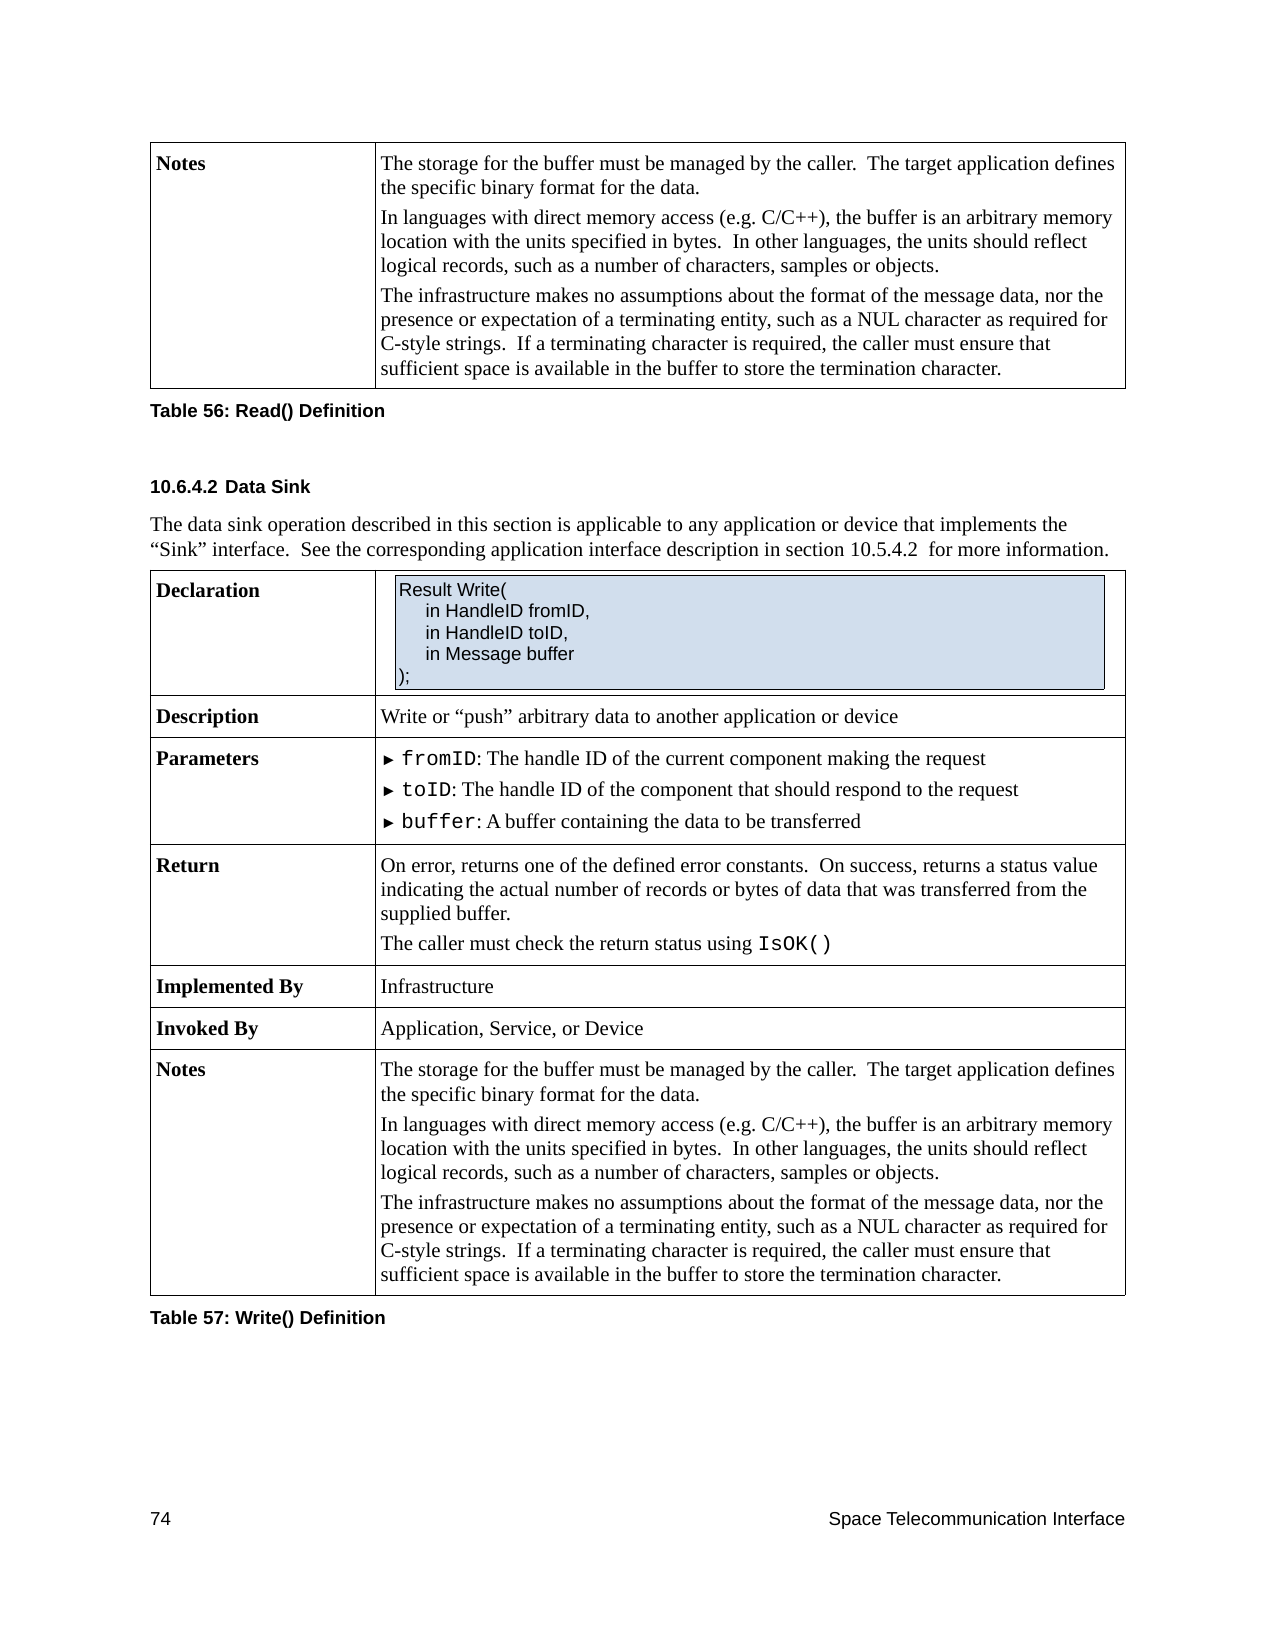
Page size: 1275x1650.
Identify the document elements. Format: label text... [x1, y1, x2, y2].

table_cell Description [151, 696, 375, 737]
text Table 57: Write() Definition [150, 1307, 1125, 1328]
text Table 56: Read() Definition [150, 400, 1125, 422]
table_cell Notes [151, 1050, 375, 1295]
table_cell On error, returns one of the defined error constants. On success, returns a status value indicating the actual number of records or bytes of data that was transferred from the supplied buffer. The caller must check the return status using IsOK() [376, 845, 1125, 965]
table_cell Return [151, 845, 375, 965]
table_cell Write or “push” arbitrary data to another application or device [376, 696, 1125, 737]
subtitle Data Sink [150, 476, 1125, 497]
table_cell Application, Service, or Device [376, 1008, 1125, 1048]
table_header Declaration [151, 571, 375, 695]
table_cell fromID: The handle ID of the current component making the request toID: The handle ID of the component that should respond to the request buffer: A buffer containing the data to be transferred [376, 738, 1125, 844]
table_cell The storage for the buffer must be managed by the caller. The target application defines the specific binary format for the data. In languages with direct memory access (e.g. C/C++), the buffer is an arbitrary memory location with the units specified in bytes. In other languages, the units should reflect logical records, such as a number of characters, samples or objects. The infrastructure makes no assumptions about the format of the message data, nor the presence or expectation of a terminating entity, such as a NUL character as required for C-style strings. If a terminating character is required, the caller must ensure that sufficient space is available in the buffer to store the termination character. [376, 1050, 1125, 1295]
table_header Result Write( in HandleID fromID, in HandleID toID, in Message buffer ); [376, 571, 1125, 695]
table_cell Parameters [151, 738, 375, 844]
table_cell Invoked By [151, 1008, 375, 1048]
table_cell Implemented By [151, 966, 375, 1007]
table_cell The storage for the buffer must be managed by the caller. The target application defines the specific binary format for the data. In languages with direct memory access (e.g. C/C++), the buffer is an arbitrary memory location with the units specified in bytes. In other languages, the units should reflect logical records, such as a number of characters, samples or objects. The infrastructure makes no assumptions about the format of the message data, nor the presence or expectation of a terminating entity, such as a NUL character as required for C-style strings. If a terminating character is required, the caller must ensure that sufficient space is available in the buffer to store the termination character. [376, 143, 1125, 388]
table_cell Notes [151, 143, 375, 388]
table_cell Infrastructure [376, 966, 1125, 1007]
text The data sink operation described in this section is applicable to any application or device that implements the “Sink” interface. See the corresponding application interface description in section 10.5.4.2 for more information. [150, 512, 1125, 561]
